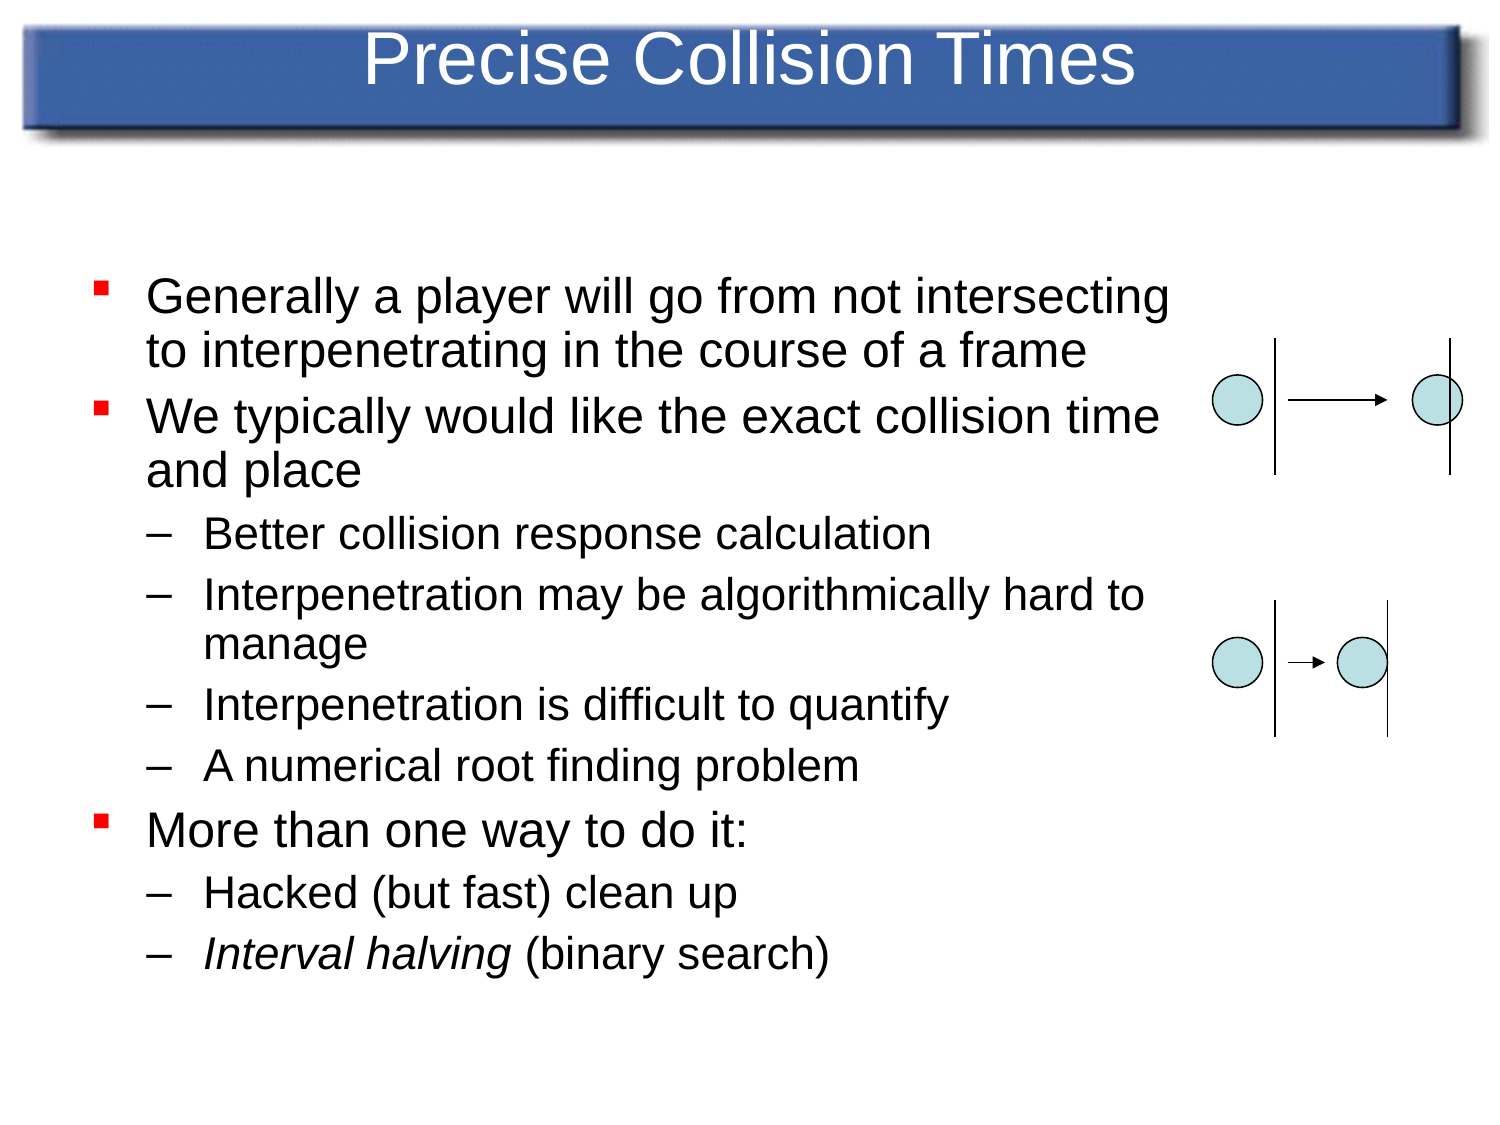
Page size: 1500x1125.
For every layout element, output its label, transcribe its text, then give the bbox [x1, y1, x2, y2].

text_box [1212, 637, 1263, 688]
text_box [1412, 374, 1449, 426]
title Precise Collision Times [75, 0, 1426, 110]
text_box [1212, 374, 1263, 426]
text_box [1337, 637, 1387, 688]
list Generally a player will go from not intersecting to interpenetrating in the course of a frame We typically would like the exact collision time and place Better collision response calculation Interpenetration may be algorithmically hard to manage Interpenetration is difficult to quantify A numerical root finding problem More than one way to do it: Hacked (but fast) clean up Interval halving (binary search) [74, 262, 1218, 1049]
picture [21, 22, 1489, 149]
text_box [1451, 378, 1463, 421]
